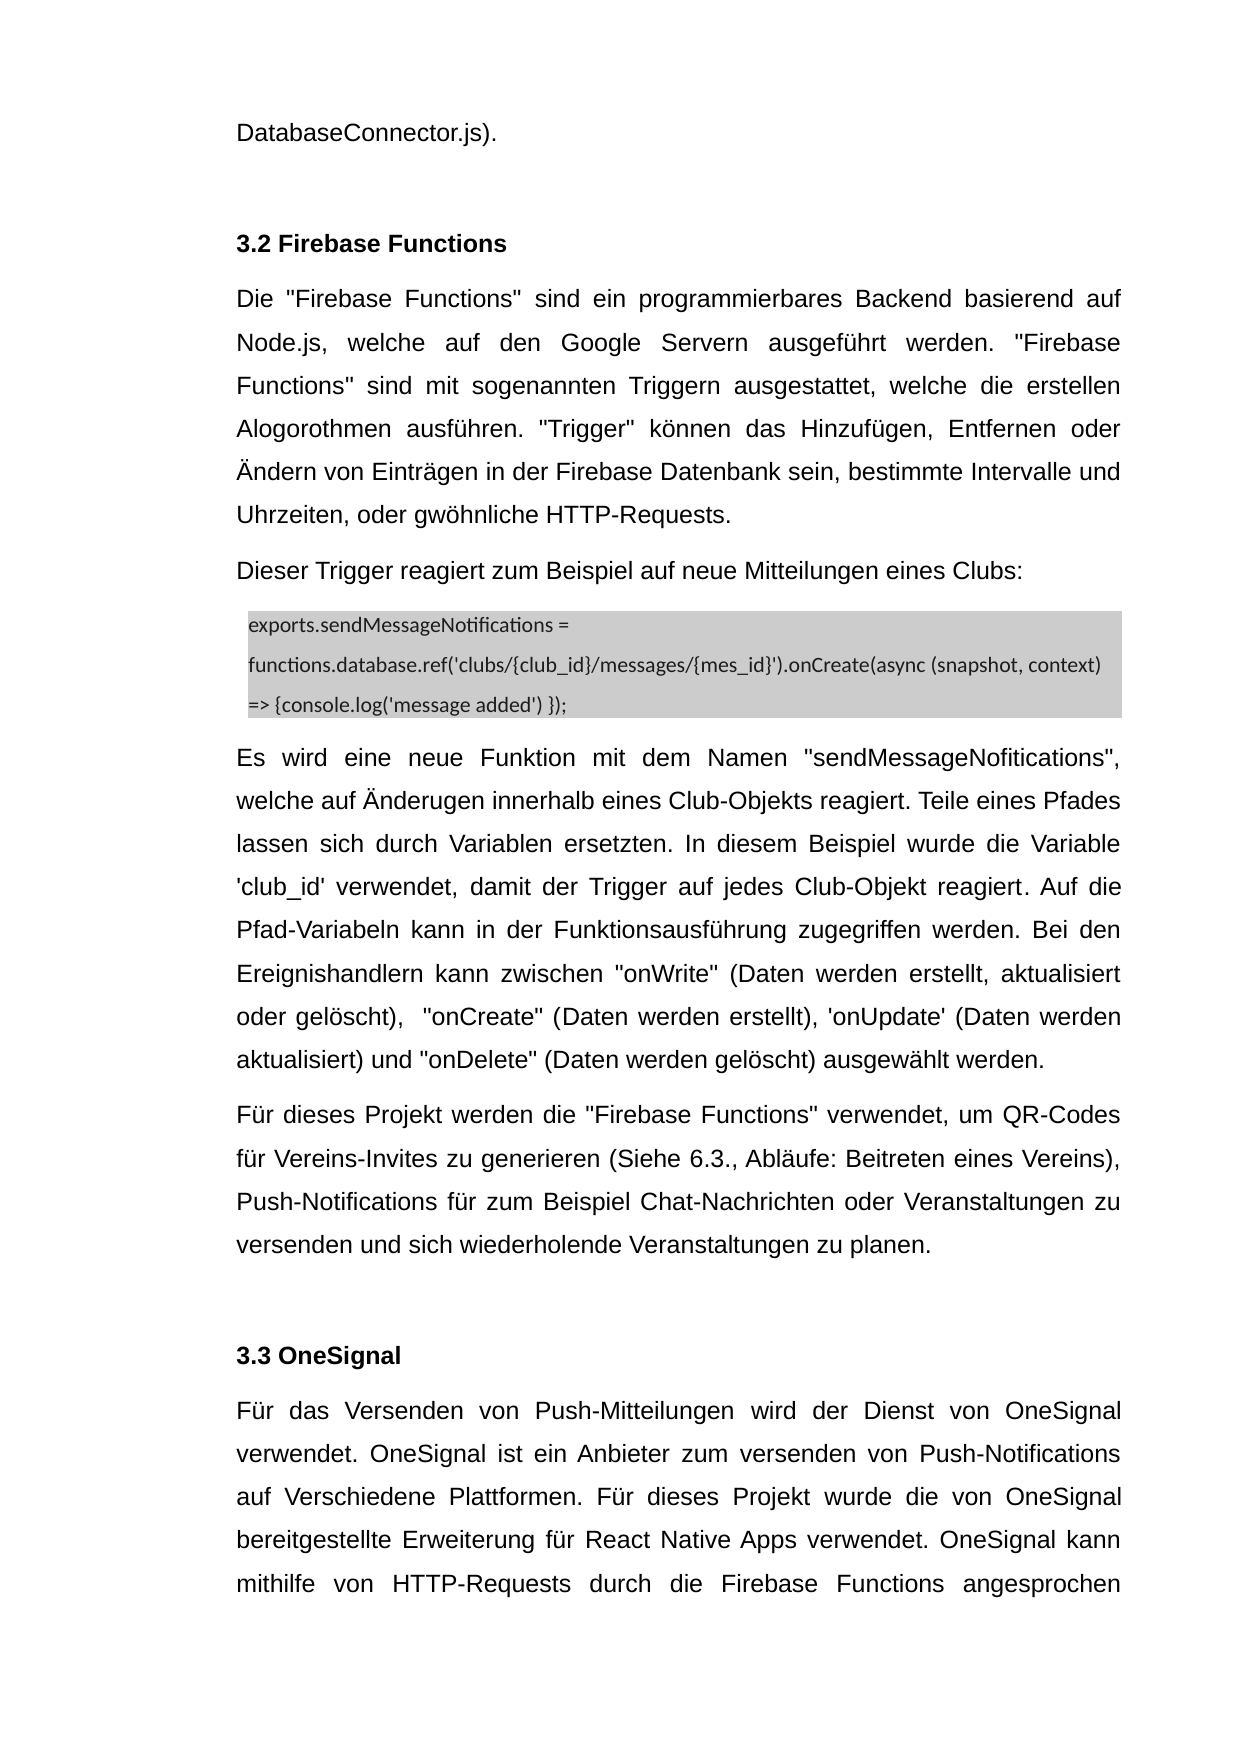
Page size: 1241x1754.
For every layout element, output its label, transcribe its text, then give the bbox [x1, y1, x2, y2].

text Es wird eine neue Funktion mit dem Namen "sendMessageNofitications", welche auf Änderugen innerhalb eines Club-Objekts reagiert. Teile eines Pfades lassen sich durch Variablen ersetzten. In diesem Beispiel wurde die Variable 'club_id' verwendet, damit der Trigger auf jedes Club-Objekt reagiert. Auf die Pfad-Variabeln kann in der Funktionsausführung zugegriffen werden. Bei den Ereignishandlern kann zwischen "onWrite" (Daten werden erstellt, aktualisiert oder gelöscht), "onCreate" (Daten werden erstellt), 'onUpdate' (Daten werden aktualisiert) und "onDelete" (Daten werden gelöscht) ausgewählt werden. [236, 743, 1122, 1074]
text Dieser Trigger reagiert zum Beispiel auf neue Mitteilungen eines Clubs: [236, 556, 1122, 584]
text DatabaseConnector.js). [236, 118, 1122, 147]
text Für das Versenden von Push-Mitteilungen wird der Dienst von OneSignal verwendet. OneSignal ist ein Anbieter zum versenden von Push-Notifications auf Verschiedene Plattformen. Für dieses Projekt wurde die von OneSignal bereitgestellte Erweiterung für React Native Apps verwendet. OneSignal kann mithilfe von HTTP-Requests durch die Firebase Functions angesprochen [236, 1396, 1122, 1597]
text exports.sendMessageNotifications = functions.database.ref('clubs/{club_id}/messages/{mes_id}').onCreate(async (snapshot, context) => {console.log('message added') }); [248, 611, 1122, 718]
subtitle 3.3 OneSignal [236, 1341, 1122, 1369]
text Die "Firebase Functions" sind ein programmierbares Backend basierend auf Node.js, welche auf den Google Servern ausgeführt werden. "Firebase Functions" sind mit sogenannten Triggern ausgestattet, welche die erstellen Alogorothmen ausführen. "Trigger" können das Hinzufügen, Entfernen oder Ändern von Einträgen in der Firebase Datenbank sein, bestimmte Intervalle und Uhrzeiten, oder gwöhnliche HTTP-Requests. [236, 284, 1122, 529]
subtitle 3.2 Firebase Functions [236, 229, 1122, 258]
text Für dieses Projekt werden die "Firebase Functions" verwendet, um QR-Codes für Vereins-Invites zu generieren (Siehe 6.3., Abläufe: Beitreten eines Vereins), Push-Notifications für zum Beispiel Chat-Nachrichten oder Veranstaltungen zu versenden und sich wiederholende Veranstaltungen zu planen. [236, 1101, 1122, 1259]
